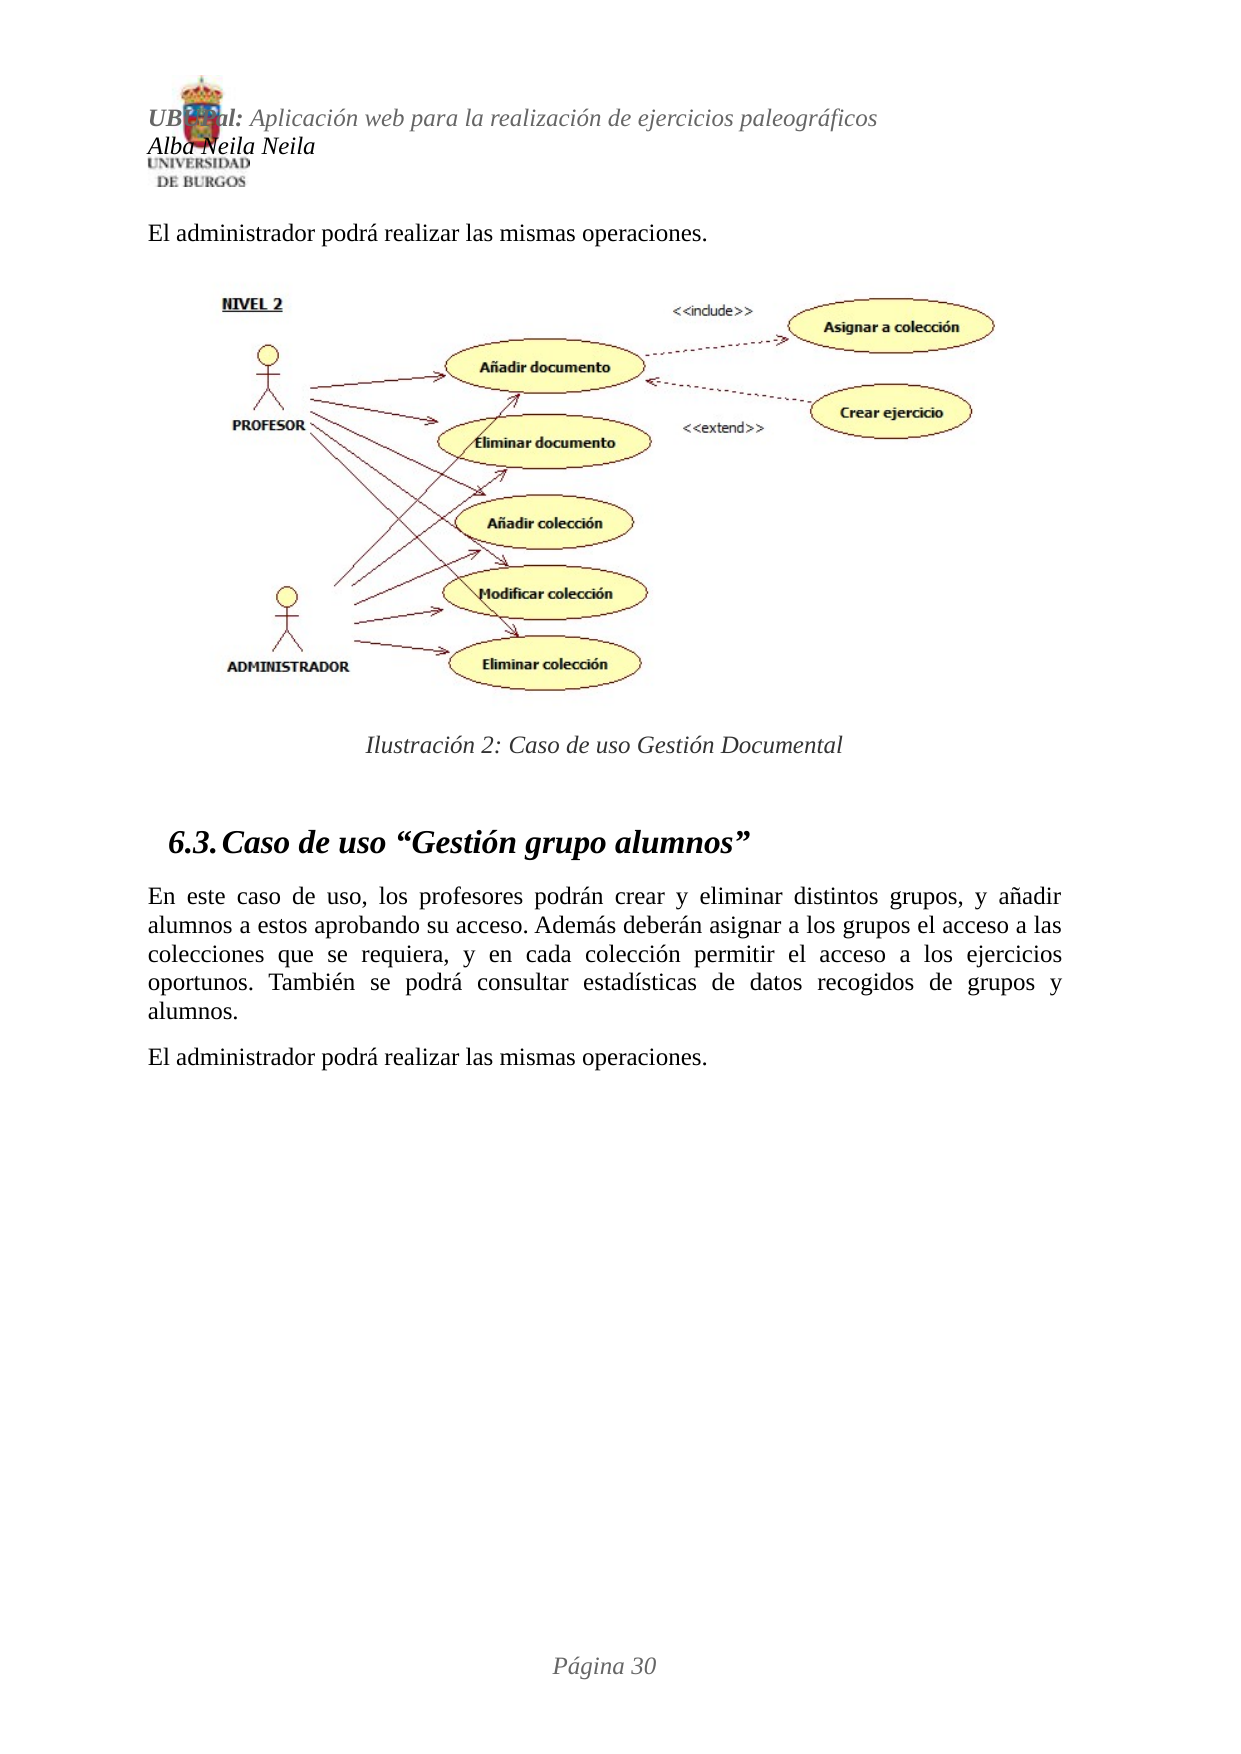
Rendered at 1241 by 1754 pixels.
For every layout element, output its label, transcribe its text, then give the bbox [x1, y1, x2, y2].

text El administrador podrá realizar las mismas operaciones. [148, 218, 1063, 247]
text Ilustración 2: Caso de uso Gestión Documental [202, 716, 1009, 759]
picture [147, 75, 250, 187]
picture [191, 263, 1020, 716]
text El administrador podrá realizar las mismas operaciones. [148, 1042, 1063, 1070]
text En este caso de uso, los profesores podrán crear y eliminar distintos grupos, y añadir alumnos a estos aprobando su acceso. Además deberán asignar a los grupos el acceso a las colecciones que se requiera, y en cada colección permitir el acceso a los ejercicios oportunos. También se podrá consultar estadísticas de datos recogidos de grupos y alumnos. [148, 881, 1063, 1025]
subtitle Caso de uso “Gestión grupo alumnos” [159, 822, 1063, 861]
